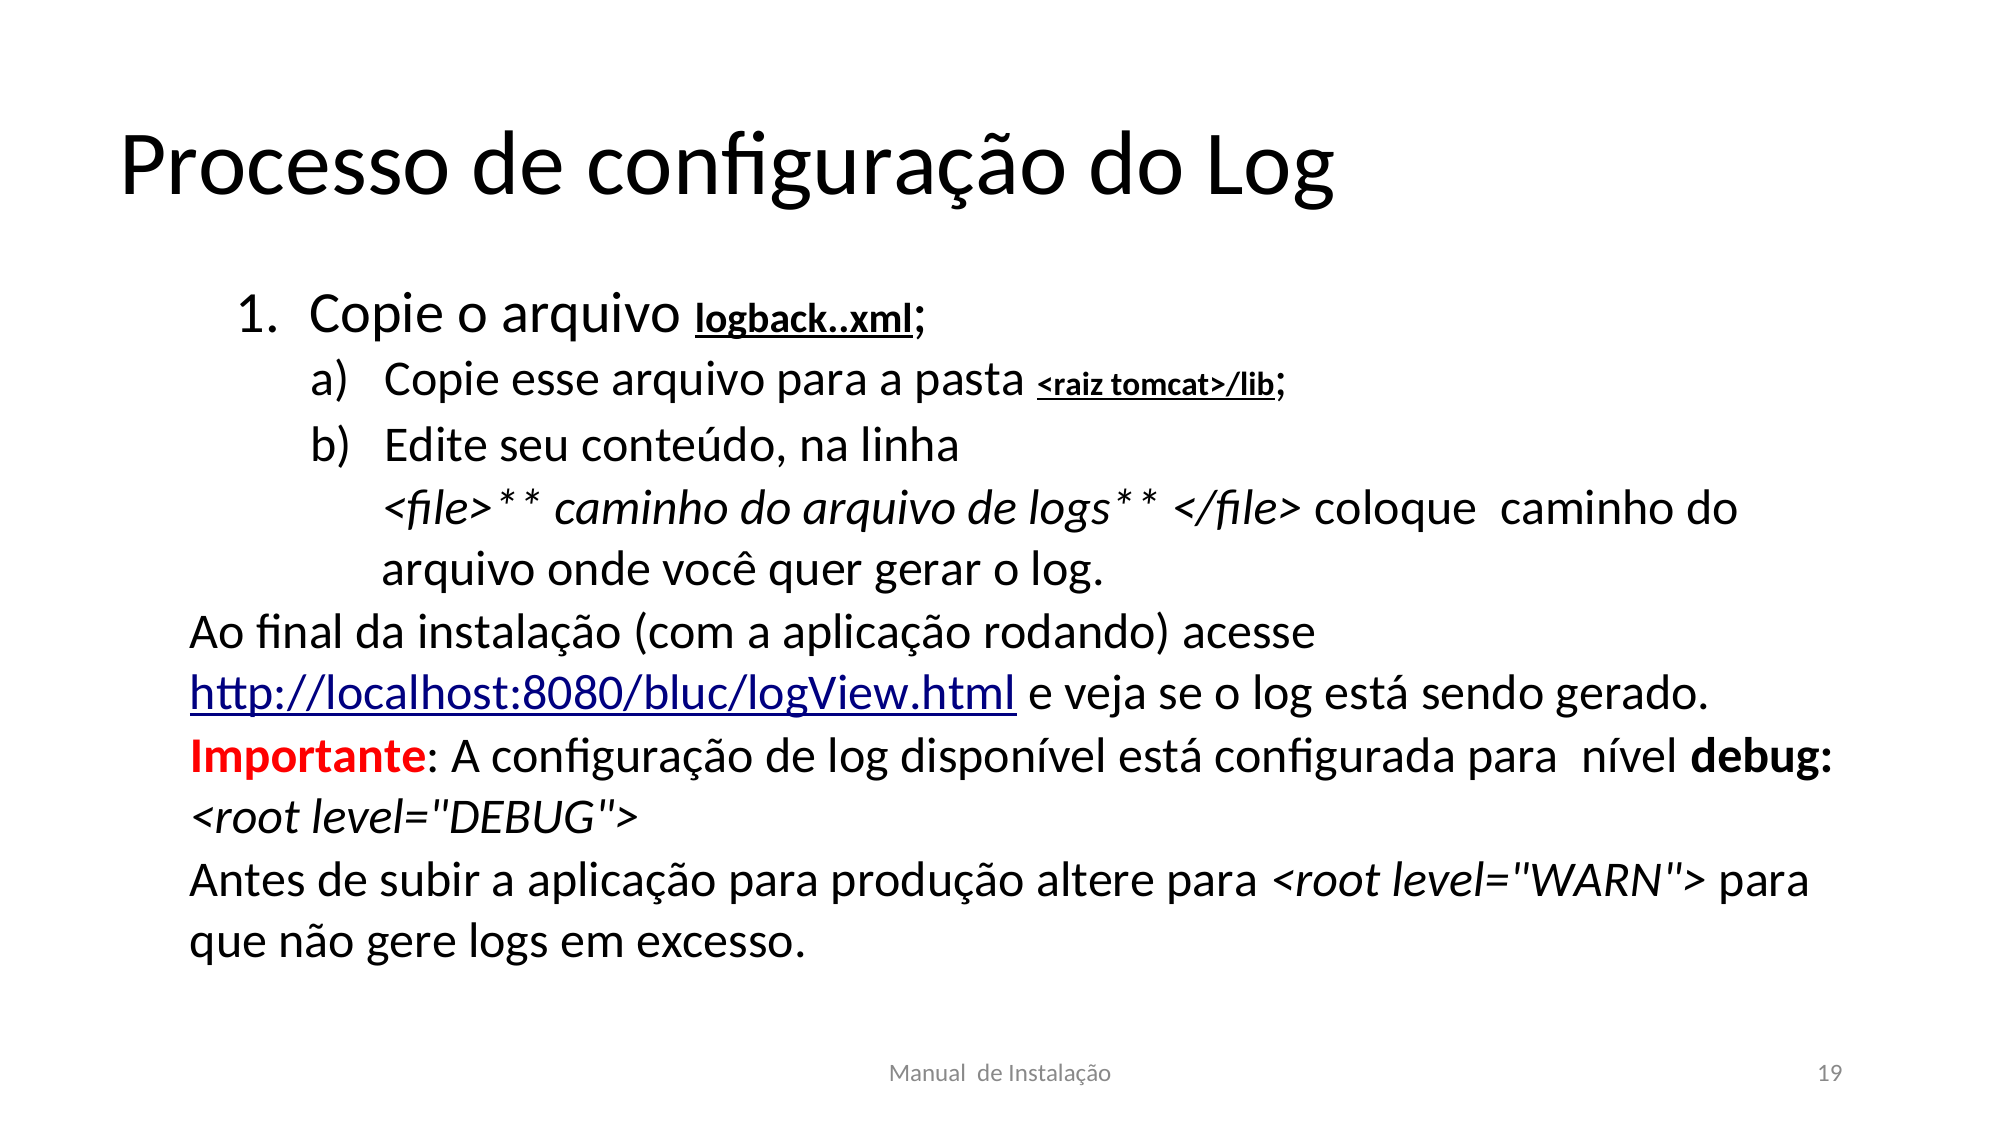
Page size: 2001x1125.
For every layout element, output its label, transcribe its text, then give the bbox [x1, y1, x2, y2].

list Copie o arquivo logback..xml; [235, 276, 1842, 347]
subtitle Processo de configuração do Log [119, 106, 1842, 217]
list <file>** caminho do arquivo de logs** </file> coloque caminho do arquivo onde você quer gerar o log. [382, 476, 1842, 598]
list Ao final da instalação (com a aplicação rodando) acesse http://localhost:8080/bluc/logView.html e veja se o log está sendo gerado. [189, 600, 1842, 722]
list Antes de subir a aplicação para produção altere para <root level="WARN"> para que não gere logs em excesso. [189, 847, 1842, 969]
list Importante: A configuração de log disponível está configurada para nível debug: <root level="DEBUG"> [189, 723, 1842, 846]
list Copie esse arquivo para a pasta <raiz tomcat>/lib; [310, 347, 1842, 408]
list Edite seu conteúdo, na linha [310, 413, 1842, 474]
